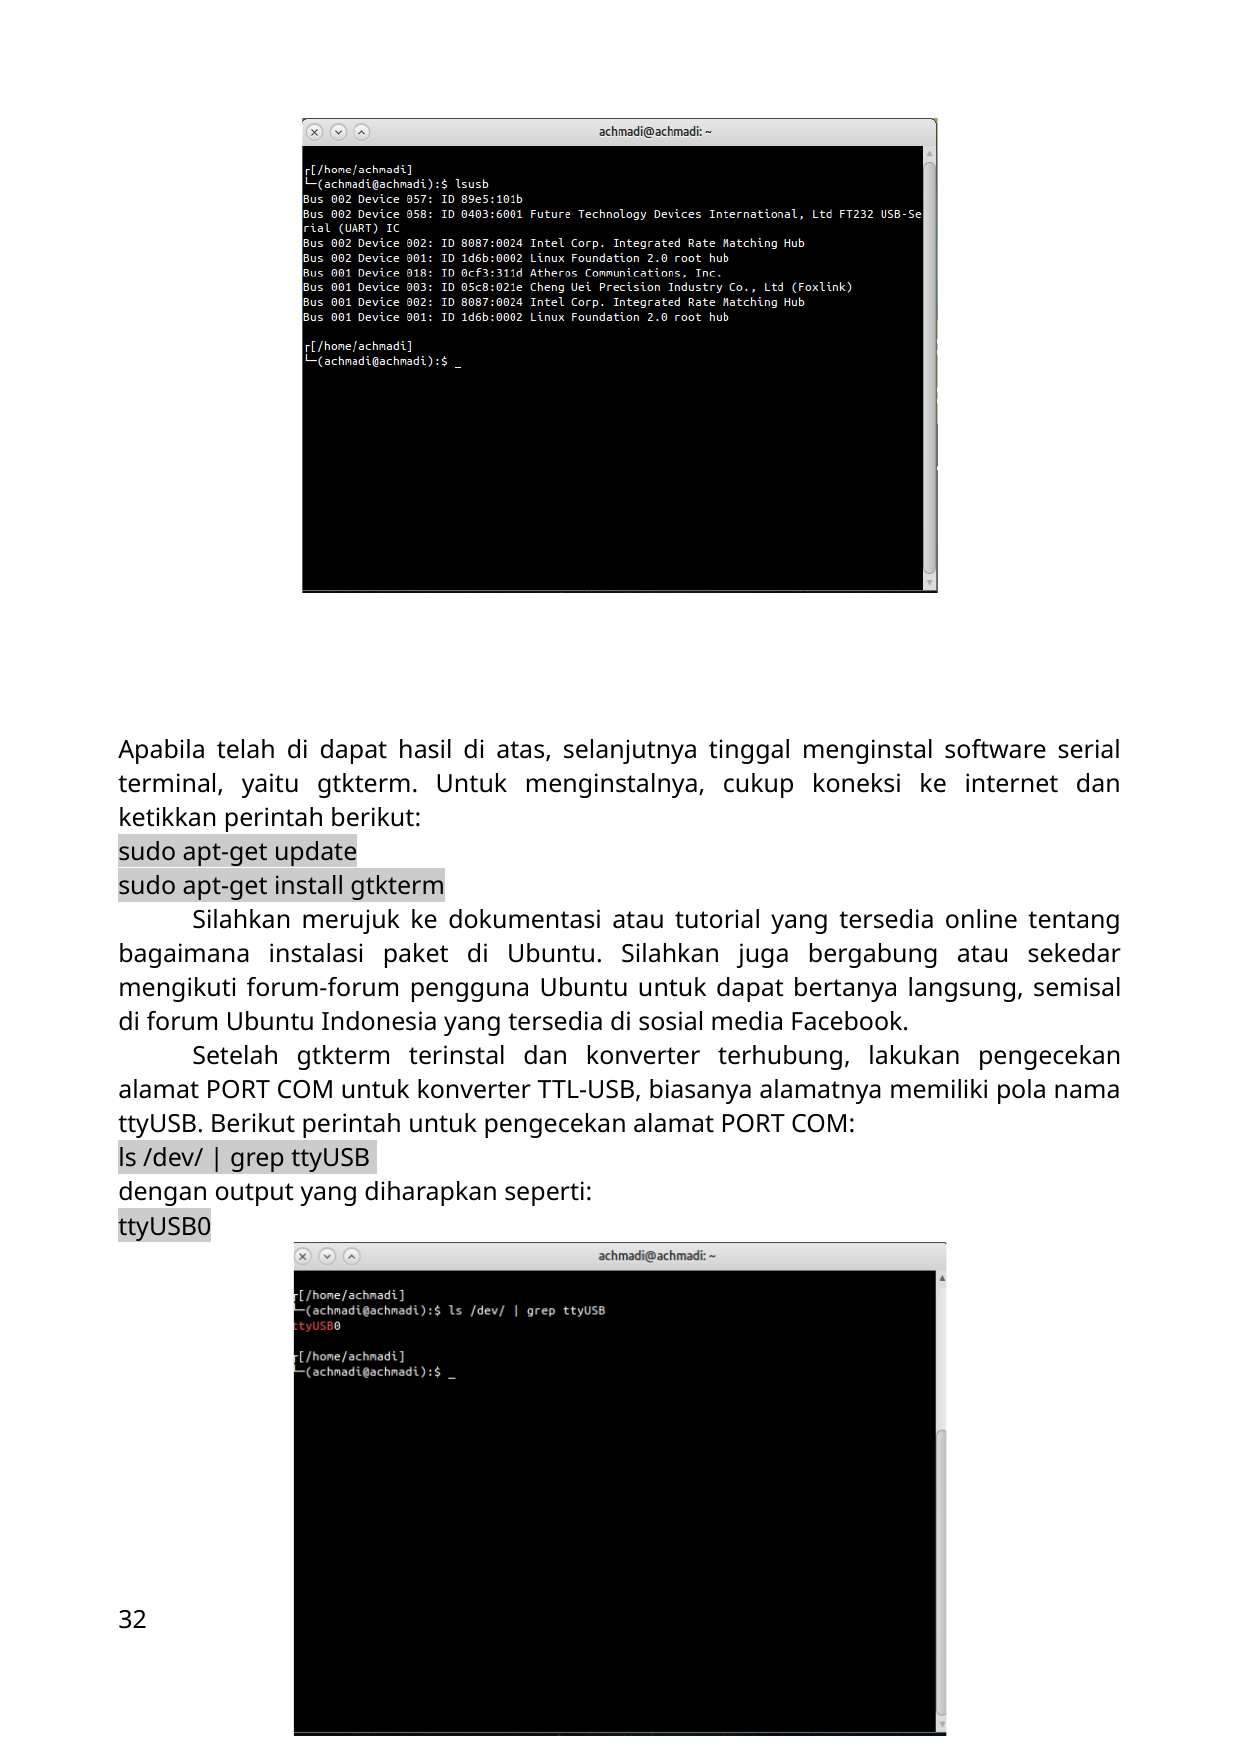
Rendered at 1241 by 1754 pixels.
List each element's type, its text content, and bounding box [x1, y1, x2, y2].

text ttyUSB0 [118, 1208, 1122, 1242]
text ls /dev/ | grep ttyUSB [118, 1140, 1122, 1174]
text sudo apt-get update [118, 833, 1122, 867]
text Setelah gtkterm terinstal dan konverter terhubung, lakukan pengecekan alamat PORT COM untuk konverter TTL-USB, biasanya alamatnya memiliki pola nama ttyUSB. Berikut perintah untuk pengecekan alamat PORT COM: [118, 1038, 1122, 1140]
text dengan output yang diharapkan seperti: [118, 1174, 1122, 1208]
text Apabila telah di dapat hasil di atas, selanjutnya tinggal menginstal software serial terminal, yaitu gtkterm. Untuk menginstalnya, cukup koneksi ke internet dan ketikkan perintah berikut: [118, 731, 1122, 833]
picture [293, 1242, 947, 1736]
picture [302, 118, 938, 593]
text Silahkan merujuk ke dokumentasi atau tutorial yang tersedia online tentang bagaimana instalasi paket di Ubuntu. Silahkan juga bergabung atau sekedar mengikuti forum-forum pengguna Ubuntu untuk dapat bertanya langsung, semisal di forum Ubuntu Indonesia yang tersedia di sosial media Facebook. [118, 902, 1122, 1038]
text sudo apt-get install gtkterm [118, 867, 1122, 902]
